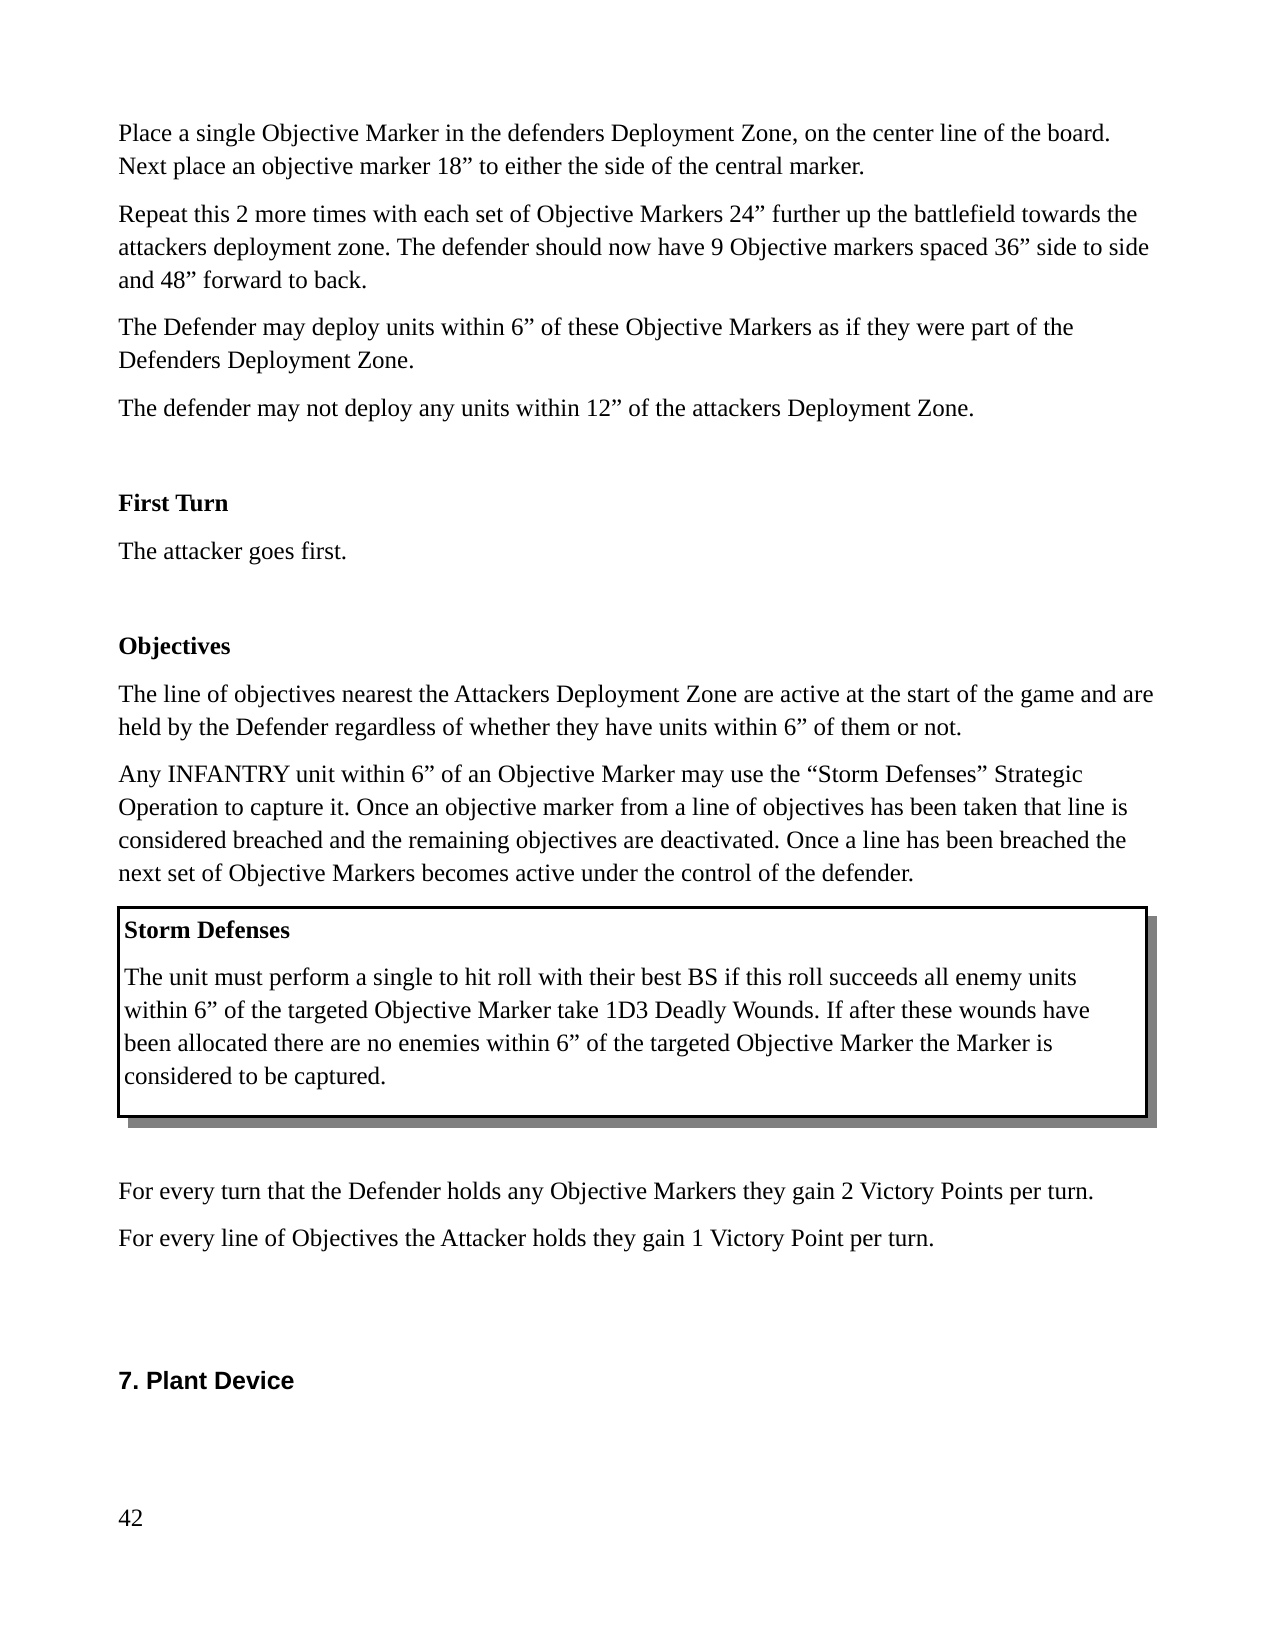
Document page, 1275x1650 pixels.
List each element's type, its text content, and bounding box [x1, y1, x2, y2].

text The line of objectives nearest the Attackers Deployment Zone are active at the start of the game and are held by the Defender regardless of whether they have units within 6” of them or not. [118, 679, 1157, 740]
table_header Storm Defenses The unit must perform a single to hit roll with their best BS if this roll succeeds all enemy units within 6” of the targeted Objective Marker take 1D3 Deadly Wounds. If after these wounds have been allocated there are no enemies within 6” of the targeted Objective Marker the Marker is considered to be captured. [120, 909, 1145, 1115]
text Objectives [118, 631, 1157, 660]
text The attacker goes first. [118, 536, 1157, 564]
text The defender may not deploy any units within 12” of the attackers Deployment Zone. [118, 393, 1157, 422]
text For every line of Objectives the Attacker holds they gain 1 Victory Point per turn. [118, 1223, 1157, 1252]
text For every turn that the Defender holds any Objective Markers they gain 2 Victory Points per turn. [118, 1176, 1157, 1205]
text Repeat this 2 more times with each set of Objective Markers 24” further up the battlefield towards the attackers deployment zone. The defender should now have 9 Objective markers spaced 36” side to side and 48” forward to back. [118, 199, 1157, 293]
text The Defender may deploy units within 6” of these Objective Markers as if they were part of the Defenders Deployment Zone. [118, 312, 1157, 374]
text Place a single Objective Marker in the defenders Deployment Zone, on the center line of the board. Next place an objective marker 18” to either the side of the central marker. [118, 118, 1157, 180]
text First Turn [118, 488, 1157, 517]
subtitle . Plant Device [118, 1366, 1157, 1395]
text Any INFANTRY unit within 6” of an Objective Marker may use the “Storm Defenses” Strategic Operation to capture it. Once an objective marker from a line of objectives has been taken that line is considered breached and the remaining objectives are deactivated. Once a line has been breached the next set of Objective Markers becomes active under the control of the defender. [118, 759, 1157, 887]
